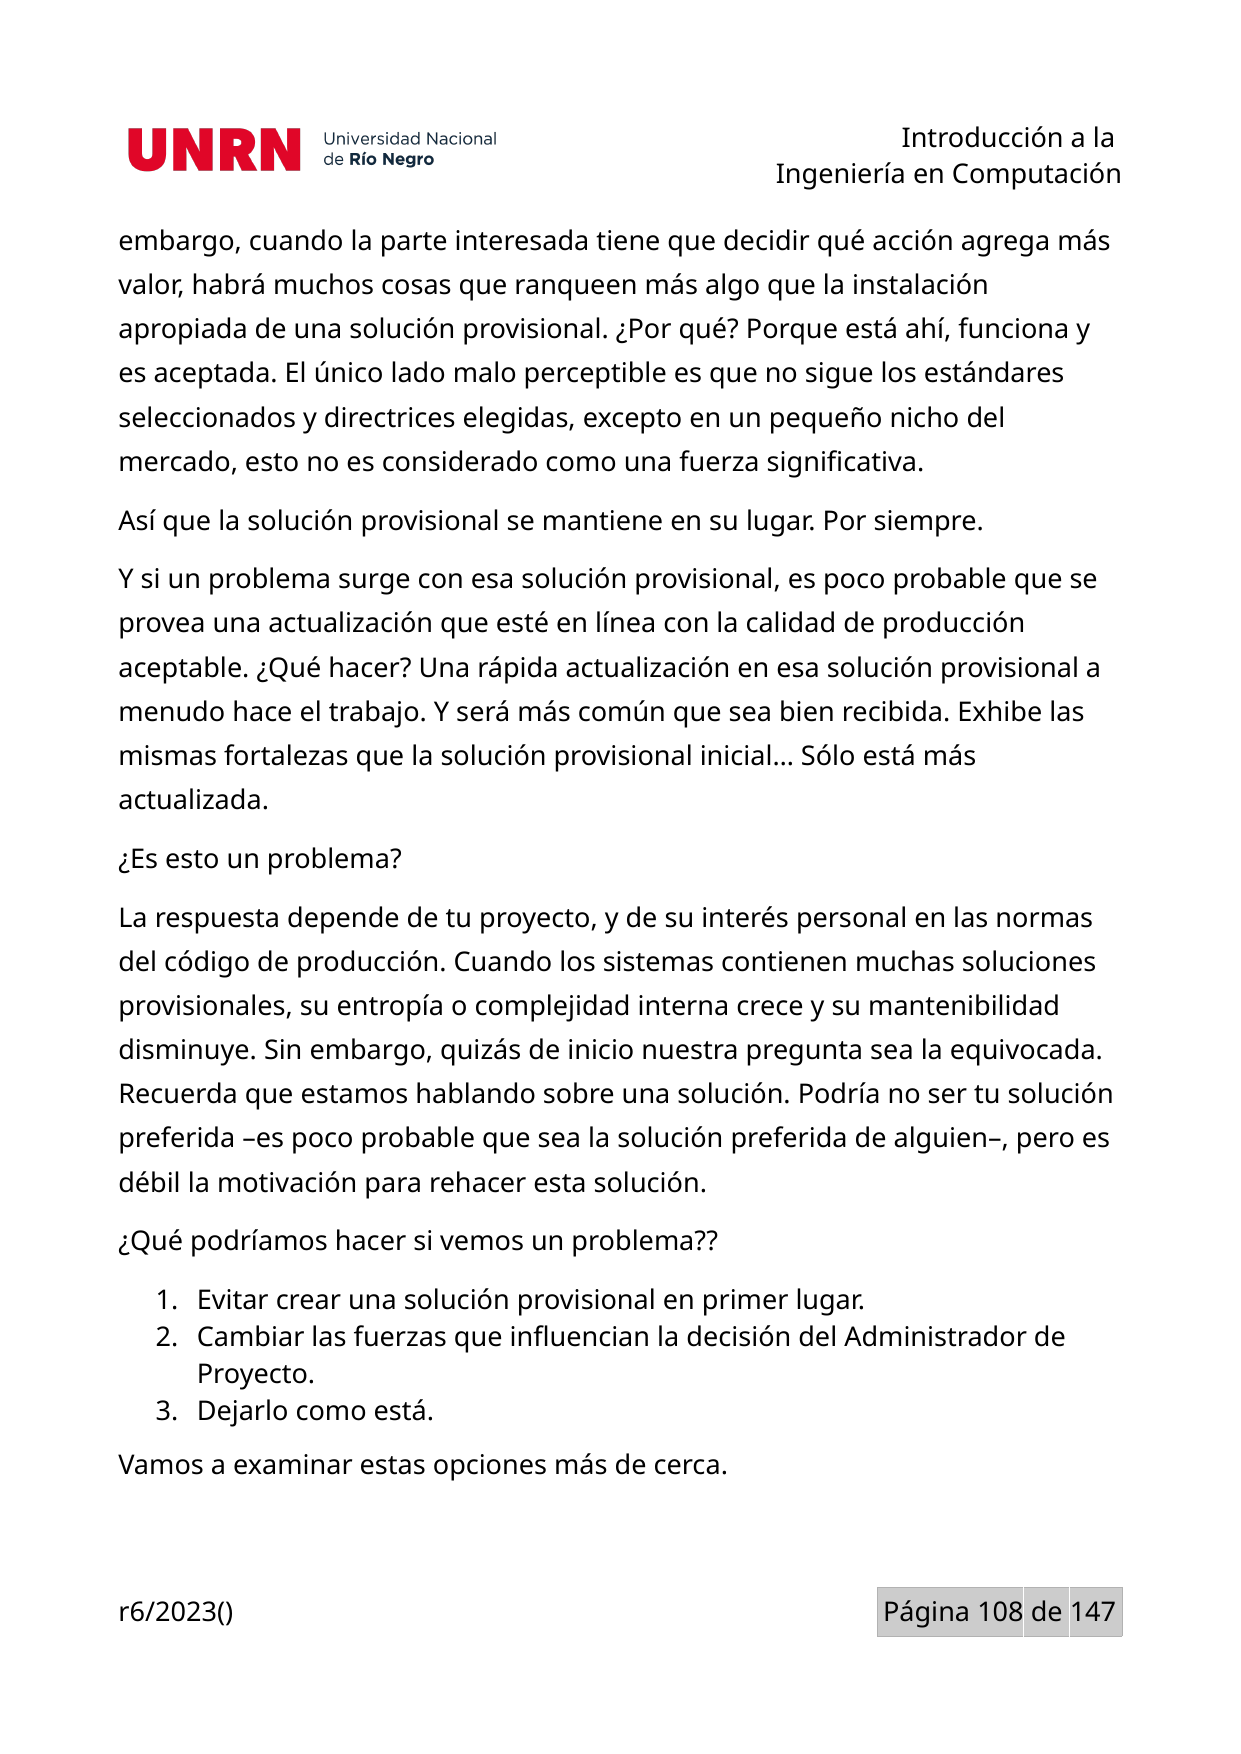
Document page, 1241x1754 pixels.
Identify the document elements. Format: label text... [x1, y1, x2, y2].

picture [118, 118, 505, 180]
text ¿Es esto un problema? [118, 839, 1122, 876]
text embargo, cuando la parte interesada tiene que decidir qué acción agrega más valor, habrá muchos cosas que ranqueen más algo que la instalación apropiada de una solución provisional. ¿Por qué? Porque está ahí, funciona y es aceptada. El único lado malo perceptible es que no sigue los estándares seleccionados y directrices elegidas, excepto en un pequeño nicho del mercado, esto no es considerado como una fuerza significativa. [118, 221, 1122, 479]
list Evitar crear una solución provisional en primer lugar. [155, 1281, 1122, 1317]
text Así que la solución provisional se mantiene en su lugar. Por siempre. [118, 501, 1122, 538]
text ¿Qué podríamos hacer si vemos un problema?? [118, 1222, 1122, 1259]
list Dejarlo como está. [155, 1391, 1122, 1428]
text Y si un problema surge con esa solución provisional, es poco probable que se provea una actualización que esté en línea con la calidad de producción aceptable. ¿Qué hacer? Una rápida actualización en esa solución provisional a menudo hace el trabajo. Y será más común que sea bien recibida. Exhibe las mismas fortalezas que la solución provisional inicial… Sólo está más actualizada. [118, 560, 1122, 817]
list Cambiar las fuerzas que influencian la decisión del Administrador de Proyecto. [155, 1317, 1122, 1391]
text Vamos a examinar estas opciones más de cerca. [118, 1446, 1122, 1483]
text La respuesta depende de tu proyecto, y de su interés personal en las normas del código de producción. Cuando los sistemas contienen muchas soluciones provisionales, su entropía o complejidad interna crece y su mantenibilidad disminuye. Sin embargo, quizás de inicio nuestra pregunta sea la equivocada. Recuerda que estamos hablando sobre una solución. Podría no ser tu solución preferida –es poco probable que sea la solución preferida de alguien–, pero es débil la motivación para rehacer esta solución. [118, 898, 1122, 1200]
